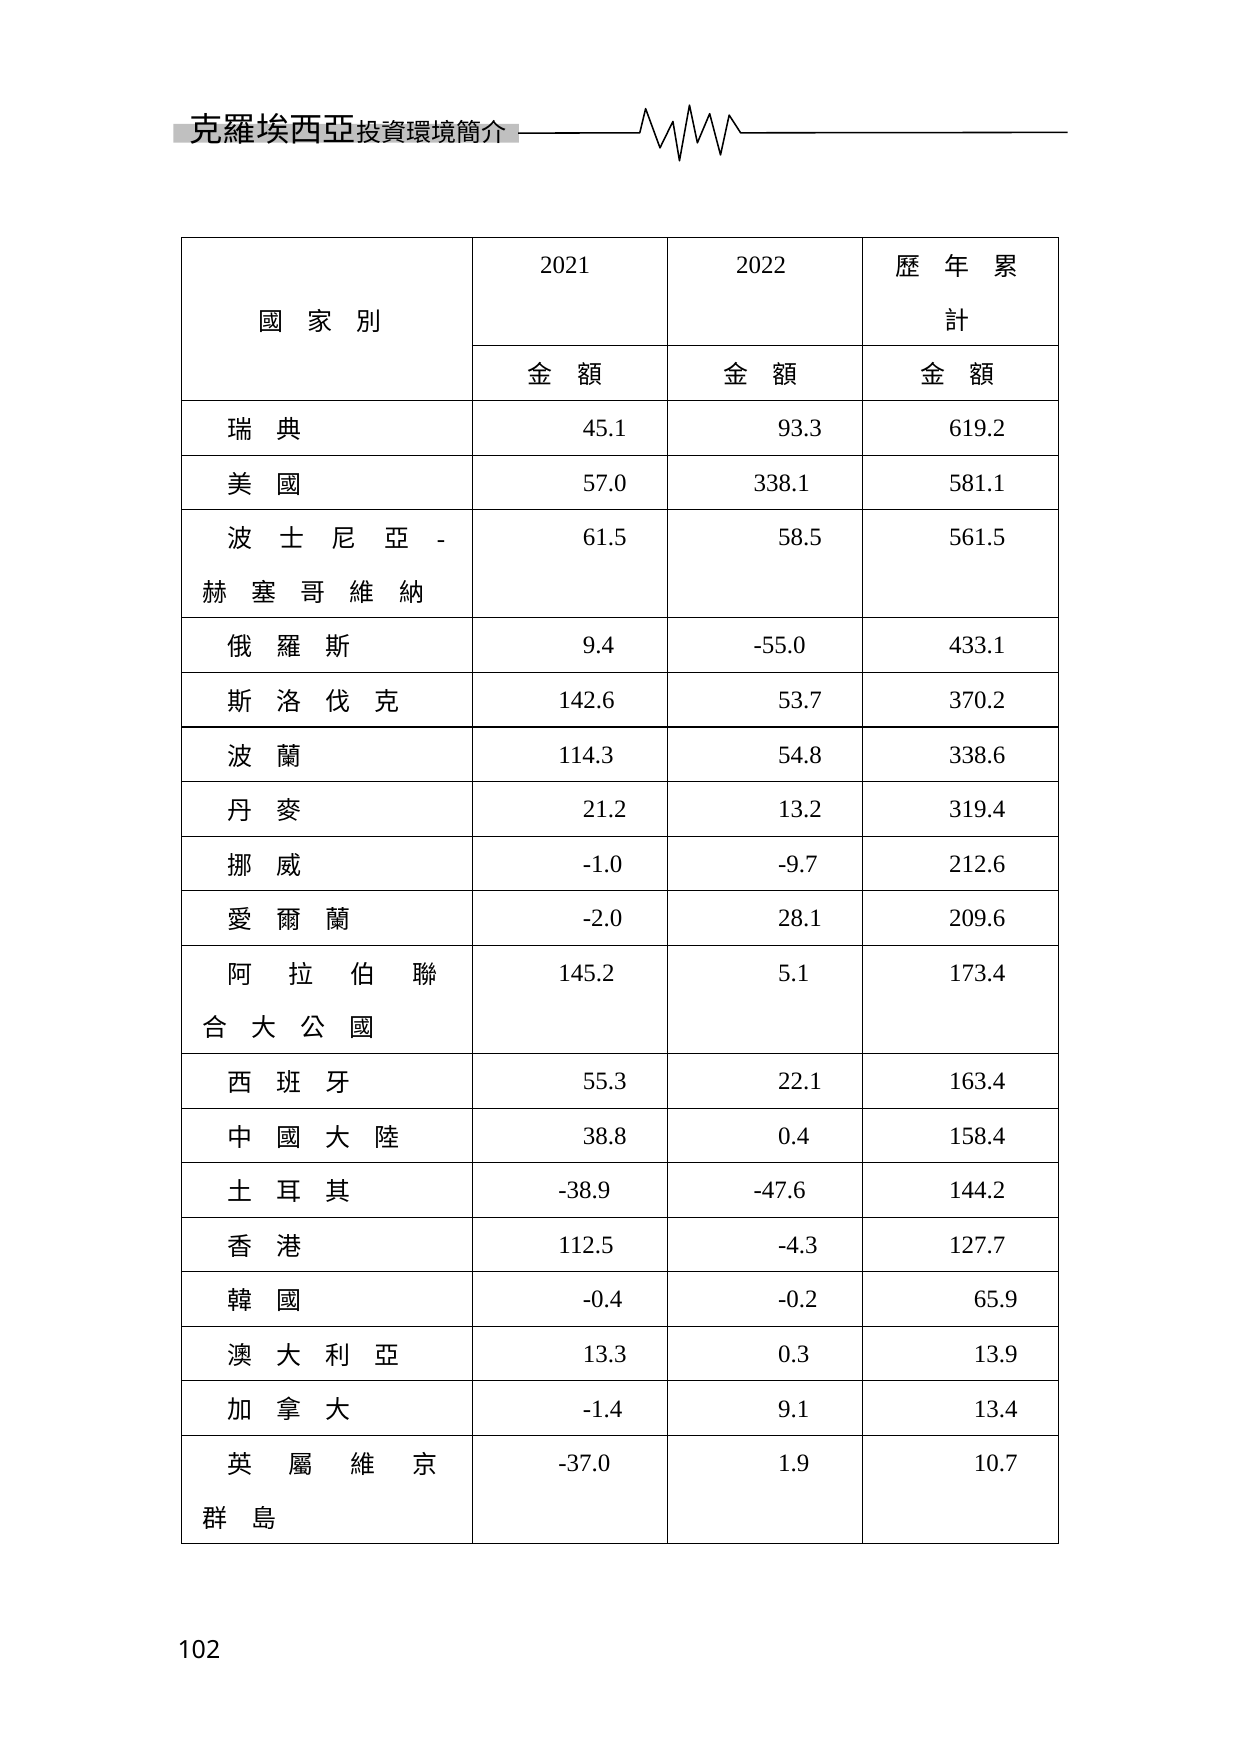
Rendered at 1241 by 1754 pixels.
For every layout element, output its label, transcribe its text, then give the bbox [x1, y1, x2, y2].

table_cell 127.7 [863, 1218, 1058, 1271]
table_cell 21.2 [473, 782, 667, 836]
table_cell 212.6 [863, 837, 1058, 890]
table_cell 58.5 [668, 510, 862, 617]
table_cell 波士尼亞-赫塞哥維納 [182, 510, 472, 617]
table_cell 114.3 [473, 728, 667, 781]
table_cell 561.5 [863, 510, 1058, 617]
table_cell 13.2 [668, 782, 862, 836]
table_cell 433.1 [863, 618, 1058, 672]
table_header 2021 [473, 238, 667, 345]
table_cell 韓國 [182, 1272, 472, 1326]
table_cell 581.1 [863, 456, 1058, 509]
table_cell 619.2 [863, 401, 1058, 454]
table_cell 57.0 [473, 456, 667, 509]
table_cell 28.1 [668, 891, 862, 945]
table_cell 173.4 [863, 946, 1058, 1053]
table_cell 338.6 [863, 728, 1058, 781]
table_cell 13.4 [863, 1381, 1058, 1435]
table_cell 9.4 [473, 618, 667, 672]
table_cell 加拿大 [182, 1381, 472, 1435]
table_cell 142.6 [473, 673, 667, 726]
table_cell 澳大利亞 [182, 1327, 472, 1380]
table_cell 阿拉伯聯合大公國 [182, 946, 472, 1053]
table_cell 370.2 [863, 673, 1058, 726]
table_cell 65.9 [863, 1272, 1058, 1326]
table_cell 5.1 [668, 946, 862, 1053]
table_cell -1.0 [473, 837, 667, 890]
table_cell 22.1 [668, 1054, 862, 1107]
table_cell 338.1 [668, 456, 862, 509]
table_cell 209.6 [863, 891, 1058, 945]
table_cell 土耳其 [182, 1163, 472, 1217]
table_cell 319.4 [863, 782, 1058, 836]
table_cell 61.5 [473, 510, 667, 617]
table_cell 波蘭 [182, 728, 472, 781]
table_cell 93.3 [668, 401, 862, 454]
table_cell 挪威 [182, 837, 472, 890]
table_cell -0.2 [668, 1272, 862, 1326]
table_cell 112.5 [473, 1218, 667, 1271]
table_cell 10.7 [863, 1436, 1058, 1543]
table_cell -38.9 [473, 1163, 667, 1217]
table_cell -37.0 [473, 1436, 667, 1543]
table_cell -1.4 [473, 1381, 667, 1435]
table_cell 香港 [182, 1218, 472, 1271]
table_cell 中國大陸 [182, 1109, 472, 1162]
table_cell 53.7 [668, 673, 862, 726]
table_header 2022 [668, 238, 862, 345]
table_cell 54.8 [668, 728, 862, 781]
table_cell 55.3 [473, 1054, 667, 1107]
table_header 歷年累計 [863, 238, 1058, 345]
table_cell 158.4 [863, 1109, 1058, 1162]
table_cell -0.4 [473, 1272, 667, 1326]
table_cell 丹麥 [182, 782, 472, 836]
table_cell -4.3 [668, 1218, 862, 1271]
table_cell 金額 [863, 346, 1058, 400]
table_cell 1.9 [668, 1436, 862, 1543]
table_cell 美國 [182, 456, 472, 509]
table_cell 愛爾蘭 [182, 891, 472, 945]
table_cell 163.4 [863, 1054, 1058, 1107]
table_cell 瑞典 [182, 401, 472, 454]
table_cell 斯洛伐克 [182, 673, 472, 726]
table_cell 金額 [668, 346, 862, 400]
table_cell 金額 [473, 346, 667, 400]
table_cell 英屬維京群島 [182, 1436, 472, 1543]
table_cell 0.4 [668, 1109, 862, 1162]
table_cell 38.8 [473, 1109, 667, 1162]
table_cell -2.0 [473, 891, 667, 945]
table_cell -55.0 [668, 618, 862, 672]
table_cell 13.3 [473, 1327, 667, 1380]
table_cell 145.2 [473, 946, 667, 1053]
table_cell 45.1 [473, 401, 667, 454]
table_cell 西班牙 [182, 1054, 472, 1107]
table_cell -47.6 [668, 1163, 862, 1217]
table_cell 9.1 [668, 1381, 862, 1435]
table_cell 0.3 [668, 1327, 862, 1380]
table_cell -9.7 [668, 837, 862, 890]
table_cell 俄羅斯 [182, 618, 472, 672]
table_header 國家別 [182, 238, 472, 400]
table_cell 144.2 [863, 1163, 1058, 1217]
table_cell 13.9 [863, 1327, 1058, 1380]
